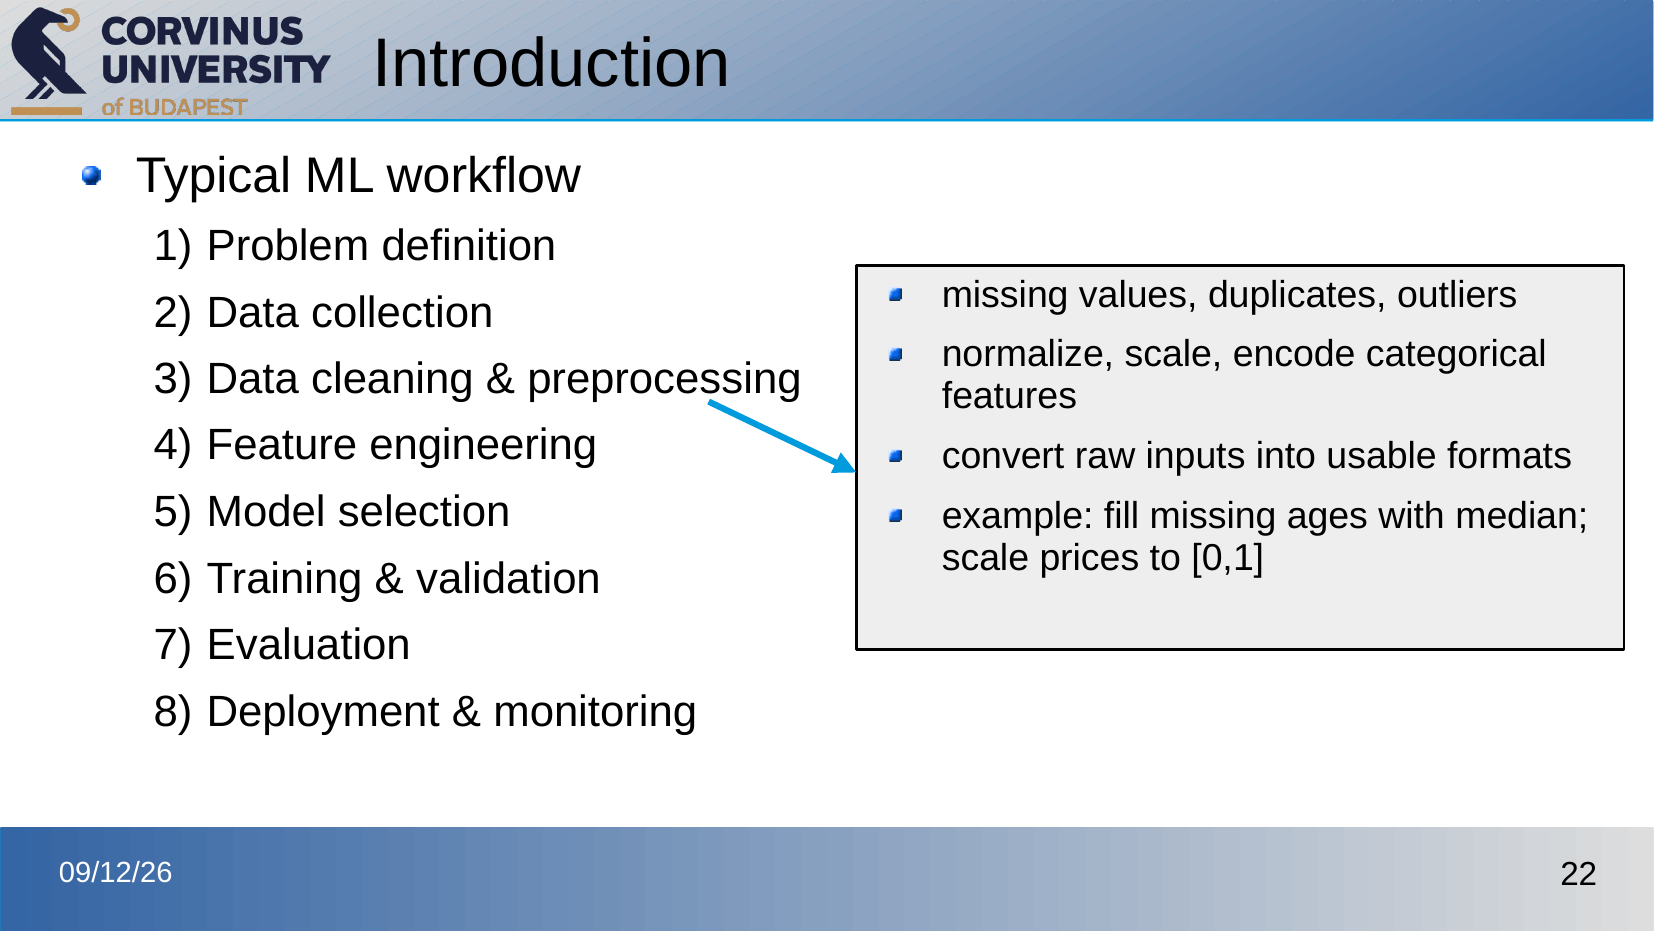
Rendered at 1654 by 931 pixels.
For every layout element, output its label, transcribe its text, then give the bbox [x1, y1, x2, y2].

list Typical ML workflow Problem definition Data collection Data cleaning & preprocessing Feature engineering Model selection Training & validation Evaluation Deployment & monitoring [64, 147, 1601, 739]
text_box missing values, duplicates, outliers normalize, scale, encode categorical features convert raw inputs into usable formats example: fill missing ages with median; scale prices to [0,1] [856, 265, 1625, 650]
picture [11, 7, 331, 115]
title Introduction [372, 23, 1625, 103]
